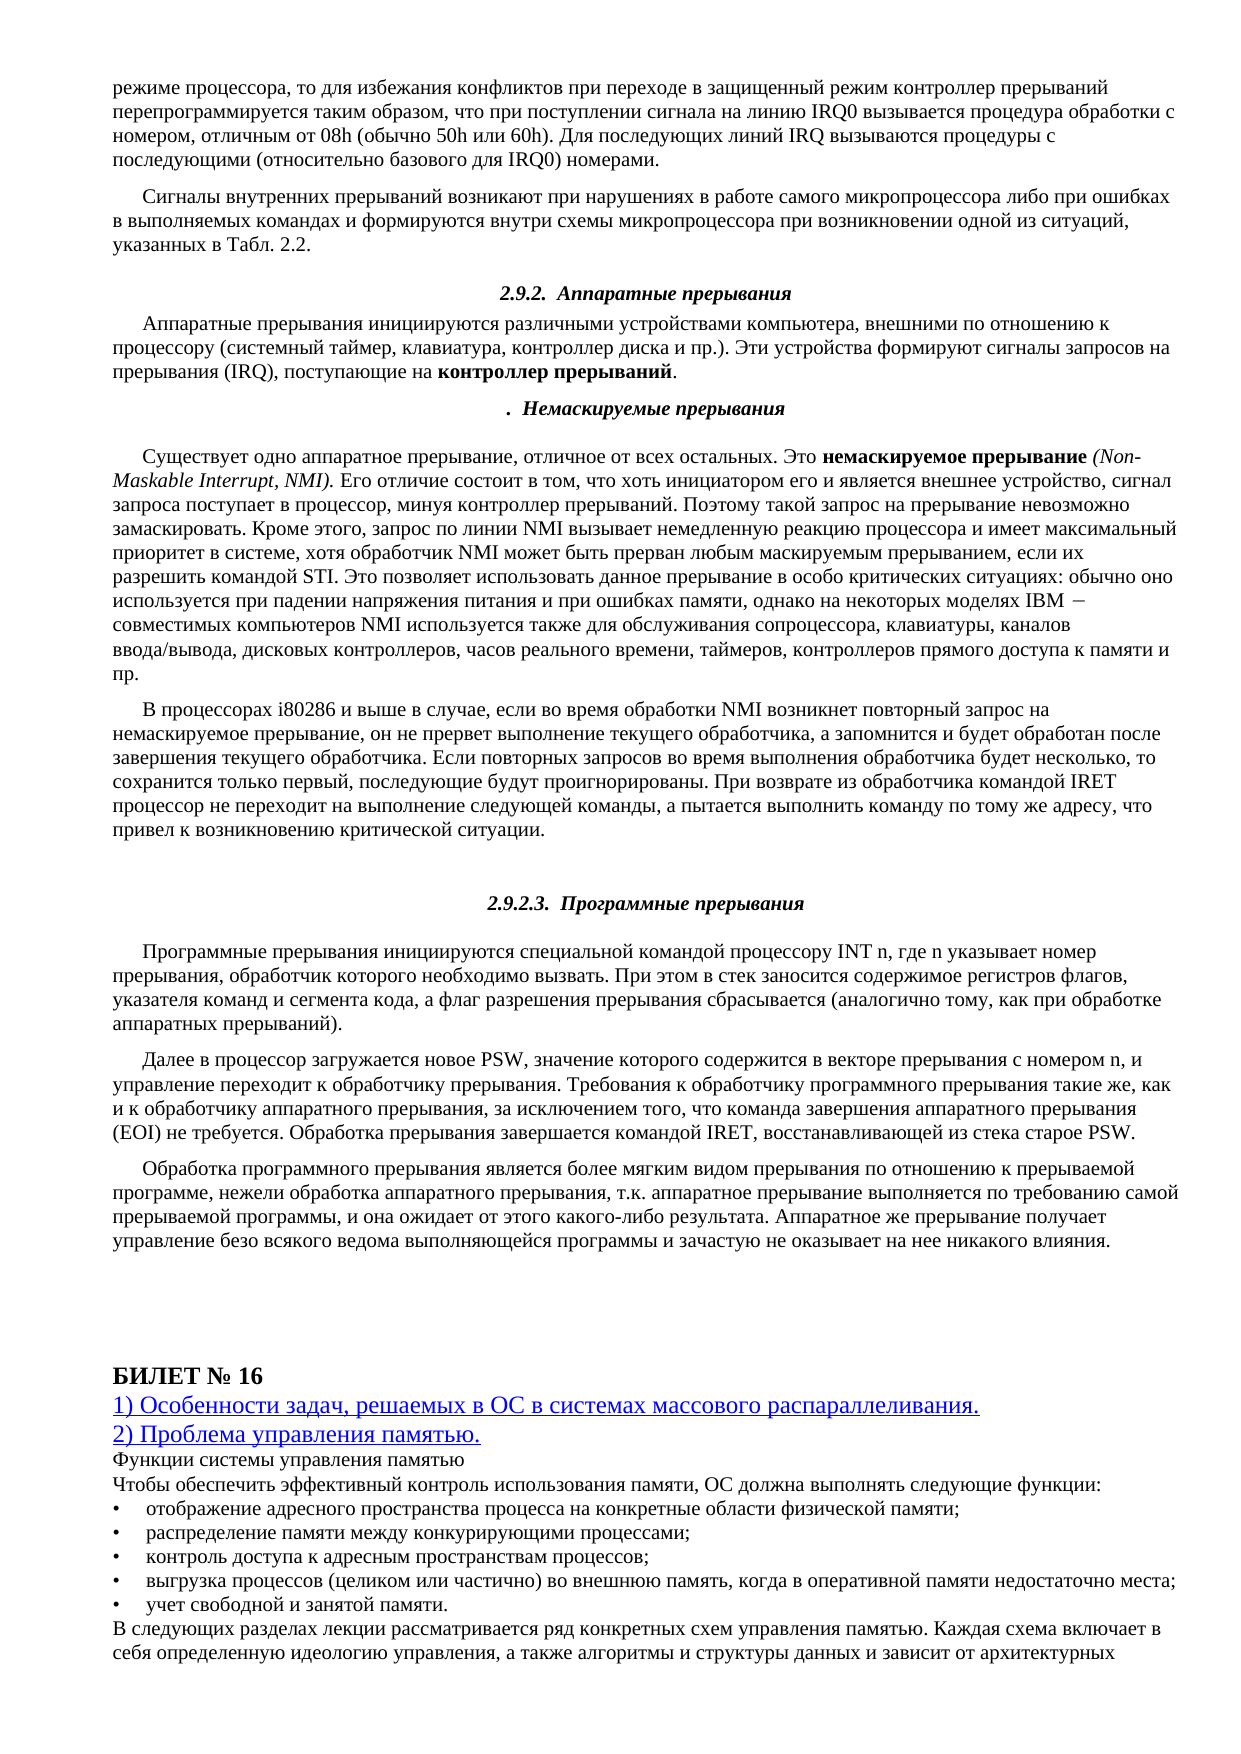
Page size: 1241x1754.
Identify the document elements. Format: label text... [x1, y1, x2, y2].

text В следующих разделах лекции рассматривается ряд конкретных схем управления памятью. Каждая схема включает в себя определенную идеологию управления, а также алгоритмы и структуры данных и зависит от архитектурных [112, 1616, 1181, 1664]
text • выгрузка процессов (целиком или частично) во внешнюю память, когда в оперативной памяти недостаточно места; [112, 1568, 1181, 1592]
text В процессорах i80286 и выше в случае, если во время обработки NMI возникнет повторный запрос на немаскируемое прерывание, он не прервет выполнение текущего обработчика, а запомнится и будет обработан после завершения текущего обработчика. Если повторных запросов во время выполнения обработчика будет несколько, то сохранится только первый, последующие будут проигнорированы. При возврате из обработчика командой IRET процессор не переходит на выполнение следующей команды, а пытается выполнить команду по тому же адресу, что привел к возникновению критической ситуации. [112, 697, 1181, 841]
text БИЛЕТ № 16 [112, 1361, 1181, 1390]
text Обработка программного прерывания является более мягким видом прерывания по отношению к прерываемой программе, нежели обработка аппаратного прерывания, т.к. аппаратное прерывание выполняется по требованию самой прерываемой программы, и она ожидает от этого какого-либо результата. Аппаратное же прерывание получает управление безо всякого ведома выполняющейся программы и зачастую не оказывает на нее никакого влияния. [112, 1156, 1181, 1252]
text • отображение адресного пространства процесса на конкретные области физической памяти; [112, 1496, 1181, 1519]
text Чтобы обеспечить эффективный контроль использования памяти, ОС должна выполнять следующие функции: [112, 1471, 1181, 1496]
text Сигналы внутренних прерываний возникают при нарушениях в работе самого микропроцессора либо при ошибках в выполняемых командах и формируются внутри схемы микропроцессора при возникновении одной из ситуаций, указанных в Табл. 2.2. [112, 184, 1181, 256]
text 1) Особенности задач, решаемых в ОС в системах массового распараллеливания. [112, 1390, 1181, 1419]
text Далее в процессор загружается новое PSW, значение которого содержится в векторе прерывания с номером n, и управление переходит к обработчику прерывания. Требования к обработчику программного прерывания такие же, как и к обработчику аппаратного прерывания, за исключением того, что команда завершения аппаратного прерывания (EOI) не требуется. Обработка прерывания завершается командой IRET, восстанавливающей из стека старое PSW. [112, 1047, 1181, 1144]
subtitle . Немаскируемые прерывания [112, 396, 1181, 420]
subtitle 2.9.2.3. Программные прерывания [112, 891, 1181, 914]
text • учет свободной и занятой памяти. [112, 1592, 1181, 1616]
text Функции системы управления памятью [112, 1447, 1181, 1471]
subtitle 2.9.2. Аппаратные прерывания [112, 281, 1181, 305]
text Программные прерывания инициируются специальной командой процессору INT n, где n указывает номер прерывания, обработчик которого необходимо вызвать. При этом в стек заносится содержимое регистров флагов, указателя команд и сегмента кода, а флаг разрешения прерывания сбрасывается (аналогично тому, как при обработке аппаратных прерываний). [112, 939, 1181, 1035]
text • контроль доступа к адресным пространствам процессов; [112, 1544, 1181, 1568]
text Существует одно аппаратное прерывание, отличное от всех остальных. Это немаскируемое прерывание (Non-Maskable Interrupt, NMI). Его отличие состоит в том, что хоть инициатором его и является внешнее устройство, сигнал запроса поступает в процессор, минуя контроллер прерываний. Поэтому такой запрос на прерывание невозможно замаскировать. Кроме этого, запрос по линии NMI вызывает немедленную реакцию процессора и имеет максимальный приоритет в системе, хотя обработчик NMI может быть прерван любым маскируемым прерыванием, если их разрешить командой STI. Это позволяет использовать данное прерывание в особо критических ситуациях: обычно оно используется при падении напряжения питания и при ошибках памяти, однако на некоторых моделях IBM  совместимых компьютеров NMI используется также для обслуживания сопроцессора, клавиатуры, каналов ввода/вывода, дисковых контроллеров, часов реального времени, таймеров, контроллеров прямого доступа к памяти и пр. [112, 444, 1181, 684]
text • распределение памяти между конкурирующими процессами; [112, 1519, 1181, 1544]
text режиме процессора, то для избежания конфликтов при переходе в защищенный режим контроллер прерываний перепрограммируется таким образом, что при поступлении сигнала на линию IRQ0 вызывается процедура обработки с номером, отличным от 08h (обычно 50h или 60h). Для последующих линий IRQ вызываются процедуры с последующими (относительно базового для IRQ0) номерами. [112, 75, 1181, 171]
text Аппаратные прерывания инициируются различными устройствами компьютера, внешними по отношению к процессору (системный таймер, клавиатура, контроллер диска и пр.). Эти устройства формируют сигналы запросов на прерывания (IRQ), поступающие на контроллер прерываний. [112, 311, 1181, 383]
text 2) Проблема управления памятью. [112, 1419, 1181, 1447]
